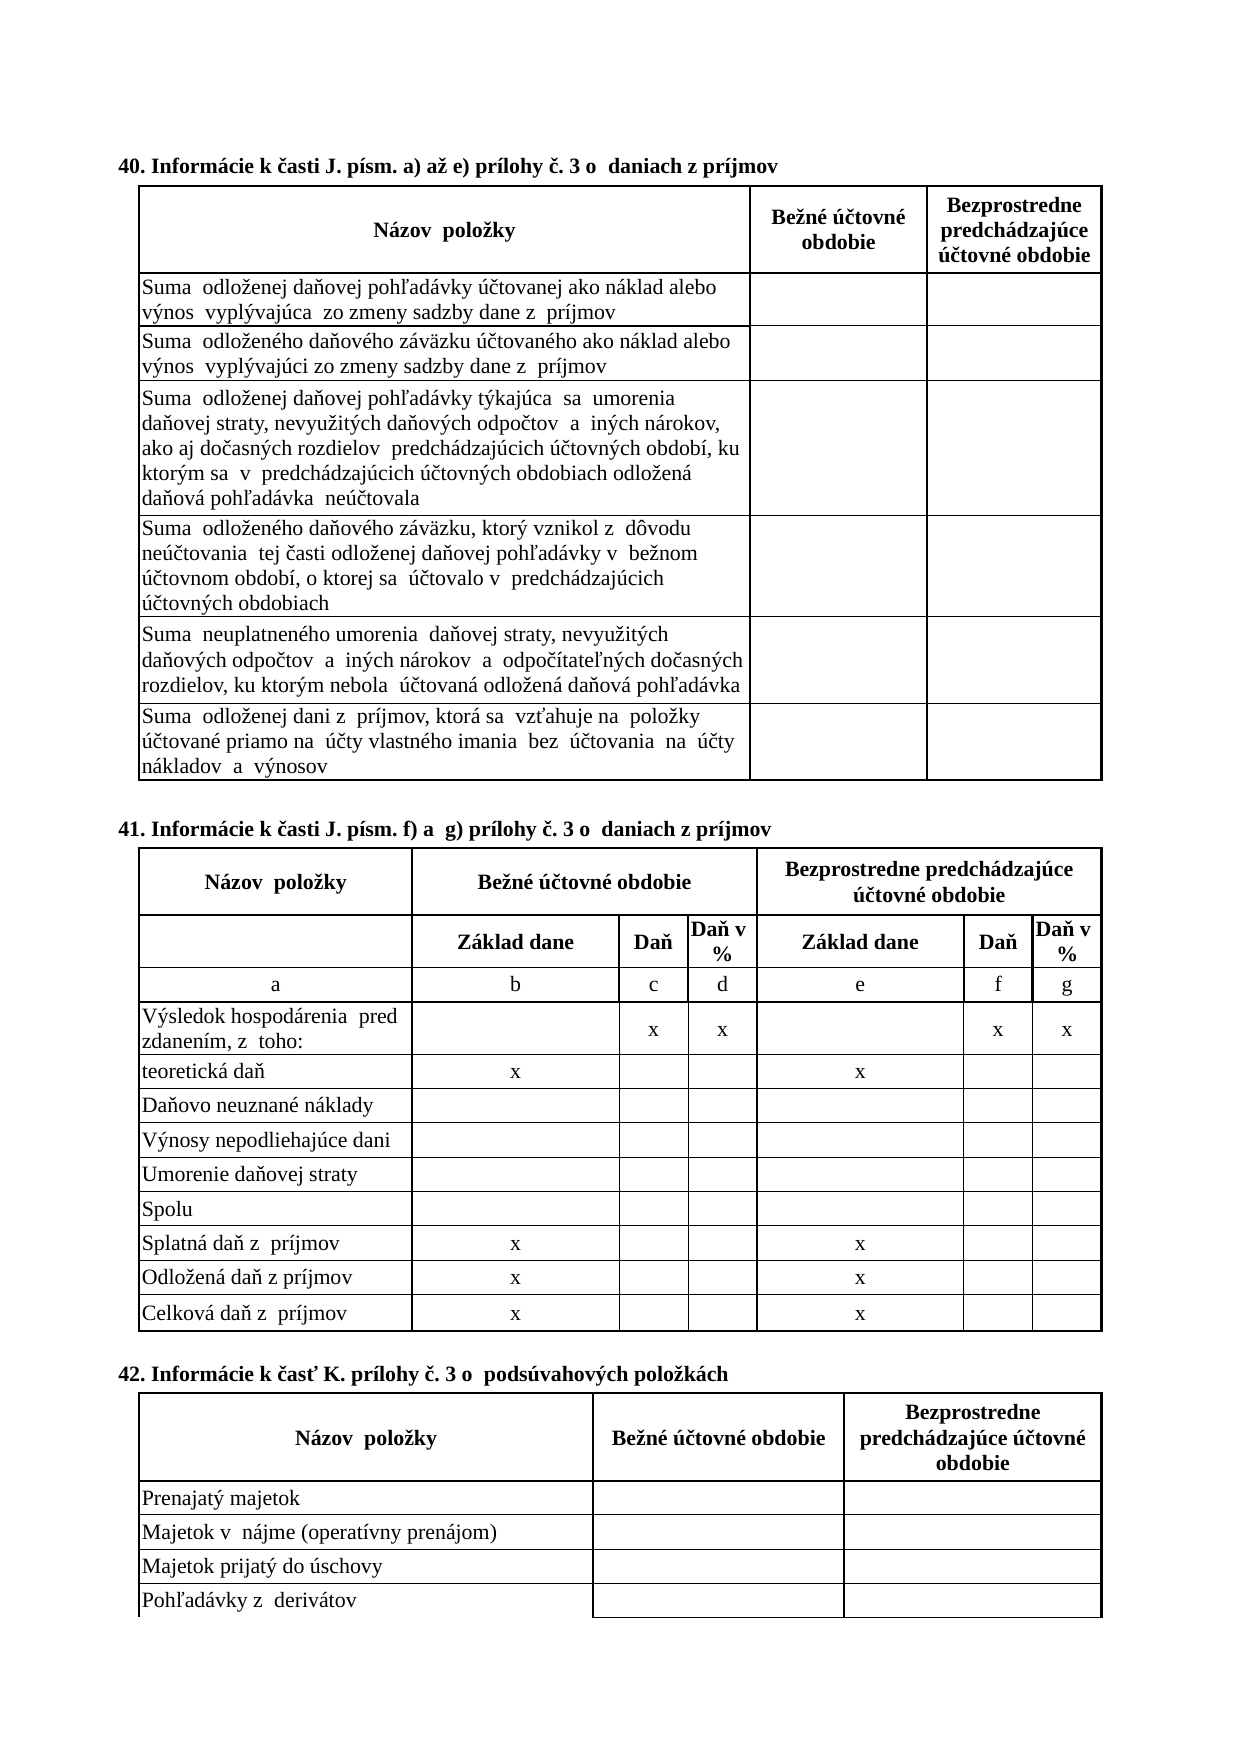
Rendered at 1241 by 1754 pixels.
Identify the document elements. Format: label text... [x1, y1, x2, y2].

table_cell Daň [620, 916, 687, 967]
table_cell Suma odloženej daňovej pohľadávky účtovanej ako náklad alebo výnos vyplývajúca zo zmeny sadzby dane z príjmov [140, 274, 749, 324]
table_cell Daňovo neuznané náklady [140, 1089, 411, 1122]
table_cell Suma odloženého daňového záväzku, ktorý vznikol z dôvodu neúčtovania tej časti odloženej daňovej pohľadávky v bežnom účtovnom období, o ktorej sa účtovalo v predchádzajúcich účtovných obdobiach [140, 516, 749, 616]
table_cell Prenajatý majetok [140, 1482, 592, 1514]
table_cell [751, 326, 926, 380]
table_cell [689, 1055, 756, 1088]
table_cell x [758, 1261, 963, 1294]
table_cell g [1034, 968, 1100, 1001]
table_cell [964, 1226, 1032, 1260]
table_cell [845, 1584, 1100, 1617]
table_cell [1033, 1089, 1100, 1122]
table_cell e [758, 968, 963, 1001]
table_cell b [413, 968, 618, 1001]
table_cell [689, 1295, 756, 1330]
subtitle 42. Informácie k časť K. prílohy č. 3 o podsúvahových položkách [118, 1361, 1122, 1386]
table_cell Splatná daň z príjmov [140, 1226, 411, 1260]
table_cell [751, 381, 926, 515]
table_header Bezprostredne predchádzajúce účtovné obdobie [845, 1394, 1100, 1480]
table_cell a [140, 968, 411, 1001]
table_cell [620, 1295, 688, 1330]
table_cell [620, 1261, 688, 1294]
table_cell [964, 1158, 1032, 1191]
table_cell x [964, 1003, 1032, 1053]
table_header Názov položky [140, 187, 749, 272]
table_header Bežné účtovné obdobie [751, 187, 926, 272]
table_cell Umorenie daňovej straty [140, 1158, 411, 1191]
table_cell x [413, 1055, 619, 1088]
table_cell x [620, 1003, 688, 1053]
table_cell [928, 516, 1100, 616]
table_cell [689, 1192, 756, 1225]
table_cell c [620, 968, 687, 1001]
table_cell Majetok prijatý do úschovy [140, 1550, 592, 1583]
table_cell [620, 1158, 688, 1191]
table_cell Daň [965, 916, 1031, 967]
table_cell Suma odloženej dani z príjmov, ktorá sa vzťahuje na položky účtované priamo na účty vlastného imania bez účtovania na účty nákladov a výnosov [140, 704, 749, 779]
subtitle 41. Informácie k časti J. písm. f) a g) prílohy č. 3 o daniach z príjmov [118, 816, 1122, 841]
table_cell d [689, 968, 756, 1001]
table_cell [964, 1055, 1032, 1088]
table_cell [1033, 1226, 1100, 1260]
table_cell [845, 1482, 1100, 1514]
table_cell [1033, 1295, 1100, 1330]
table_cell [845, 1515, 1100, 1548]
table_header Bežné účtovné obdobie [413, 849, 756, 914]
table_cell x [689, 1003, 756, 1053]
table_cell [620, 1123, 688, 1157]
table_cell [620, 1226, 688, 1260]
table_cell Výnosy nepodliehajúce dani [140, 1123, 411, 1157]
table_cell f [965, 968, 1031, 1001]
table_cell [964, 1261, 1032, 1294]
table_header Názov položky [140, 1394, 592, 1480]
table_cell x [758, 1055, 963, 1088]
table_cell [964, 1295, 1032, 1330]
table_cell [758, 1089, 963, 1122]
table_cell Výsledok hospodárenia pred zdanením, z toho: [140, 1003, 411, 1053]
table_cell Suma odloženého daňového záväzku účtovaného ako náklad alebo výnos vyplývajúci zo zmeny sadzby dane z príjmov [140, 327, 749, 380]
table_cell Daň v % [689, 916, 756, 967]
table_cell [964, 1089, 1032, 1122]
table_cell teoretická daň [140, 1055, 411, 1088]
table_cell [964, 1123, 1032, 1157]
table_cell Spolu [140, 1192, 411, 1225]
table_cell [928, 326, 1100, 380]
table_cell [689, 1226, 756, 1260]
table_cell [413, 1003, 619, 1053]
table_cell x [1033, 1003, 1100, 1053]
table_cell Celková daň z príjmov [140, 1295, 411, 1330]
table_cell [620, 1089, 688, 1122]
table_cell x [413, 1261, 619, 1294]
table_cell [1033, 1192, 1100, 1225]
table_cell [751, 274, 926, 324]
table_cell [413, 1123, 619, 1157]
table_cell [140, 916, 411, 967]
table_cell [928, 617, 1100, 703]
table_cell [758, 1192, 963, 1225]
table_cell [1033, 1158, 1100, 1191]
table_cell Základ dane [413, 916, 618, 967]
table_cell [751, 617, 926, 703]
table_cell [751, 516, 926, 616]
table_header Bezprostredne predchádzajúce účtovné obdobie [758, 849, 1100, 914]
table_cell [928, 704, 1100, 779]
table_cell Pohľadávky z derivátov [140, 1584, 592, 1617]
table_cell [928, 274, 1100, 324]
table_cell x [758, 1295, 963, 1330]
table_cell [751, 704, 926, 779]
table_cell Suma neuplatneného umorenia daňovej straty, nevyužitých daňových odpočtov a iných nárokov a odpočítateľných dočasných rozdielov, ku ktorým nebola účtovaná odložená daňová pohľadávka [140, 617, 749, 703]
table_cell x [413, 1295, 619, 1330]
table_cell [689, 1123, 756, 1157]
table_cell [1033, 1261, 1100, 1294]
table_cell [413, 1158, 619, 1191]
table_cell [1033, 1055, 1100, 1088]
table_cell Suma odloženej daňovej pohľadávky týkajúca sa umorenia daňovej straty, nevyužitých daňových odpočtov a iných nárokov, ako aj dočasných rozdielov predchádzajúcich účtovných období, ku ktorým sa v predchádzajúcich účtovných obdobiach odložená daňová pohľadávka neúčtovala [140, 381, 749, 515]
table_cell Majetok v nájme (operatívny prenájom) [140, 1515, 592, 1548]
table_cell [413, 1192, 619, 1225]
table_cell Odložená daň z príjmov [140, 1261, 411, 1294]
table_cell [758, 1158, 963, 1191]
table_cell Daň v % [1034, 916, 1100, 967]
table_cell [758, 1003, 963, 1053]
table_cell [1033, 1123, 1100, 1157]
table_cell [594, 1584, 843, 1617]
table_cell [620, 1192, 688, 1225]
table_cell [845, 1550, 1100, 1583]
table_cell [594, 1550, 843, 1583]
table_cell [413, 1089, 619, 1122]
table_cell [928, 381, 1100, 515]
subtitle 40. Informácie k časti J. písm. a) až e) prílohy č. 3 o daniach z príjmov [118, 153, 1122, 178]
table_cell Základ dane [758, 916, 963, 967]
table_cell [758, 1123, 963, 1157]
table_cell x [413, 1226, 619, 1260]
table_cell [689, 1261, 756, 1294]
table_cell [594, 1482, 843, 1514]
table_cell [594, 1515, 843, 1548]
table_header Bezprostredne predchádzajúce účtovné obdobie [928, 187, 1100, 272]
table_cell [689, 1089, 756, 1122]
table_header Názov položky [140, 849, 411, 914]
table_cell x [758, 1226, 963, 1260]
table_cell [620, 1055, 688, 1088]
table_header Bežné účtovné obdobie [594, 1394, 843, 1480]
table_cell [964, 1192, 1032, 1225]
table_cell [689, 1158, 756, 1191]
